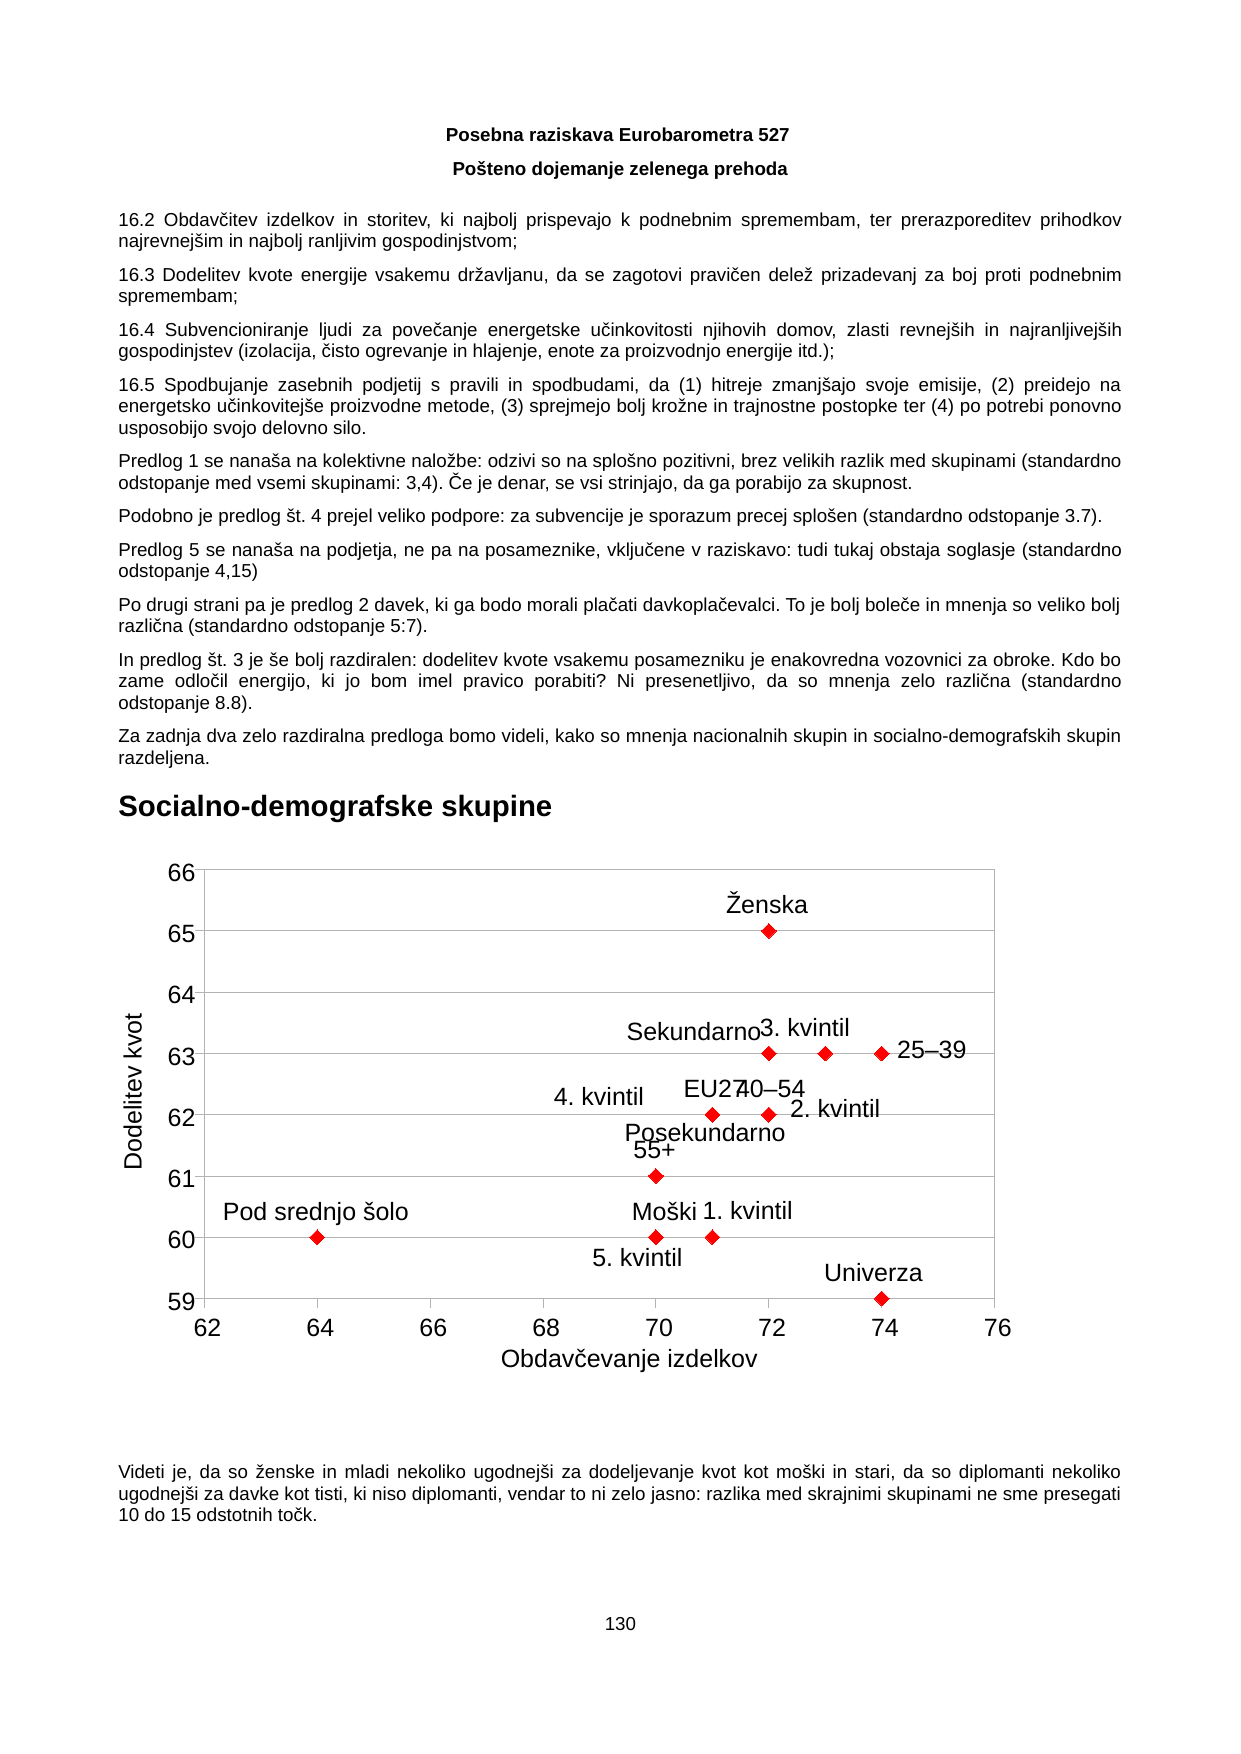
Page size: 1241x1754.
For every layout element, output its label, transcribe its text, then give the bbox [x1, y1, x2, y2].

subtitle Socialno-demografske skupine [118, 789, 1122, 822]
text Po drugi strani pa je predlog 2 davek, ki ga bodo morali plačati davkoplačevalci. To je bolj boleče in mnenja so veliko bolj različna (standardno odstopanje 5:7). [118, 593, 1122, 637]
text Predlog 5 se nanaša na podjetja, ne pa na posameznike, vključene v raziskavo: tudi tukaj obstaja soglasje (standardno odstopanje 4,15) [118, 538, 1122, 582]
text Podobno je predlog št. 4 prejel veliko podpore: za subvencije je sporazum precej splošen (standardno odstopanje 3.7). [118, 505, 1122, 527]
text 16.5 Spodbujanje zasebnih podjetij s pravili in spodbudami, da (1) hitreje zmanjšajo svoje emisije, (2) preidejo na energetsko učinkovitejše proizvodne metode, (3) sprejmejo bolj krožne in trajnostne postopke ter (4) po potrebi ponovno usposobijo svojo delovno silo. [118, 373, 1122, 438]
text 16.2 Obdavčitev izdelkov in storitev, ki najbolj prispevajo k podnebnim spremembam, ter prerazporeditev prihodkov najrevnejšim in najbolj ranljivim gospodinjstvom; [118, 208, 1122, 252]
text Za zadnja dva zelo razdiralna predloga bomo videli, kako so mnenja nacionalnih skupin in socialno-demografskih skupin razdeljena. [118, 725, 1122, 768]
text 16.3 Dodelitev kvote energije vsakemu državljanu, da se zagotovi pravičen delež prizadevanj za boj proti podnebnim spremembam; [118, 263, 1122, 307]
text Videti je, da so ženske in mladi nekoliko ugodnejši za dodeljevanje kvot kot moški in stari, da so diplomanti nekoliko ugodnejši za davke kot tisti, ki niso diplomanti, vendar to ni zelo jasno: razlika med skrajnimi skupinami ne sme presegati 10 do 15 odstotnih točk. [118, 1461, 1122, 1526]
text Predlog 1 se nanaša na kolektivne naložbe: odzivi so na splošno pozitivni, brez velikih razlik med skupinami (standardno odstopanje med vsemi skupinami: 3,4). Če je denar, se vsi strinjajo, da ga porabijo za skupnost. [118, 450, 1122, 493]
text In predlog št. 3 je še bolj razdiralen: dodelitev kvote vsakemu posamezniku je enakovredna vozovnici za obroke. Kdo bo zame odločil energijo, ki jo bom imel pravico porabiti? Ni presenetljivo, da so mnenja zelo različna (standardno odstopanje 8.8). [118, 648, 1122, 713]
text 16.4 Subvencioniranje ljudi za povečanje energetske učinkovitosti njihovih domov, zlasti revnejših in najranljivejših gospodinjstev (izolacija, čisto ogrevanje in hlajenje, enote za proizvodnjo energije itd.); [118, 318, 1122, 362]
